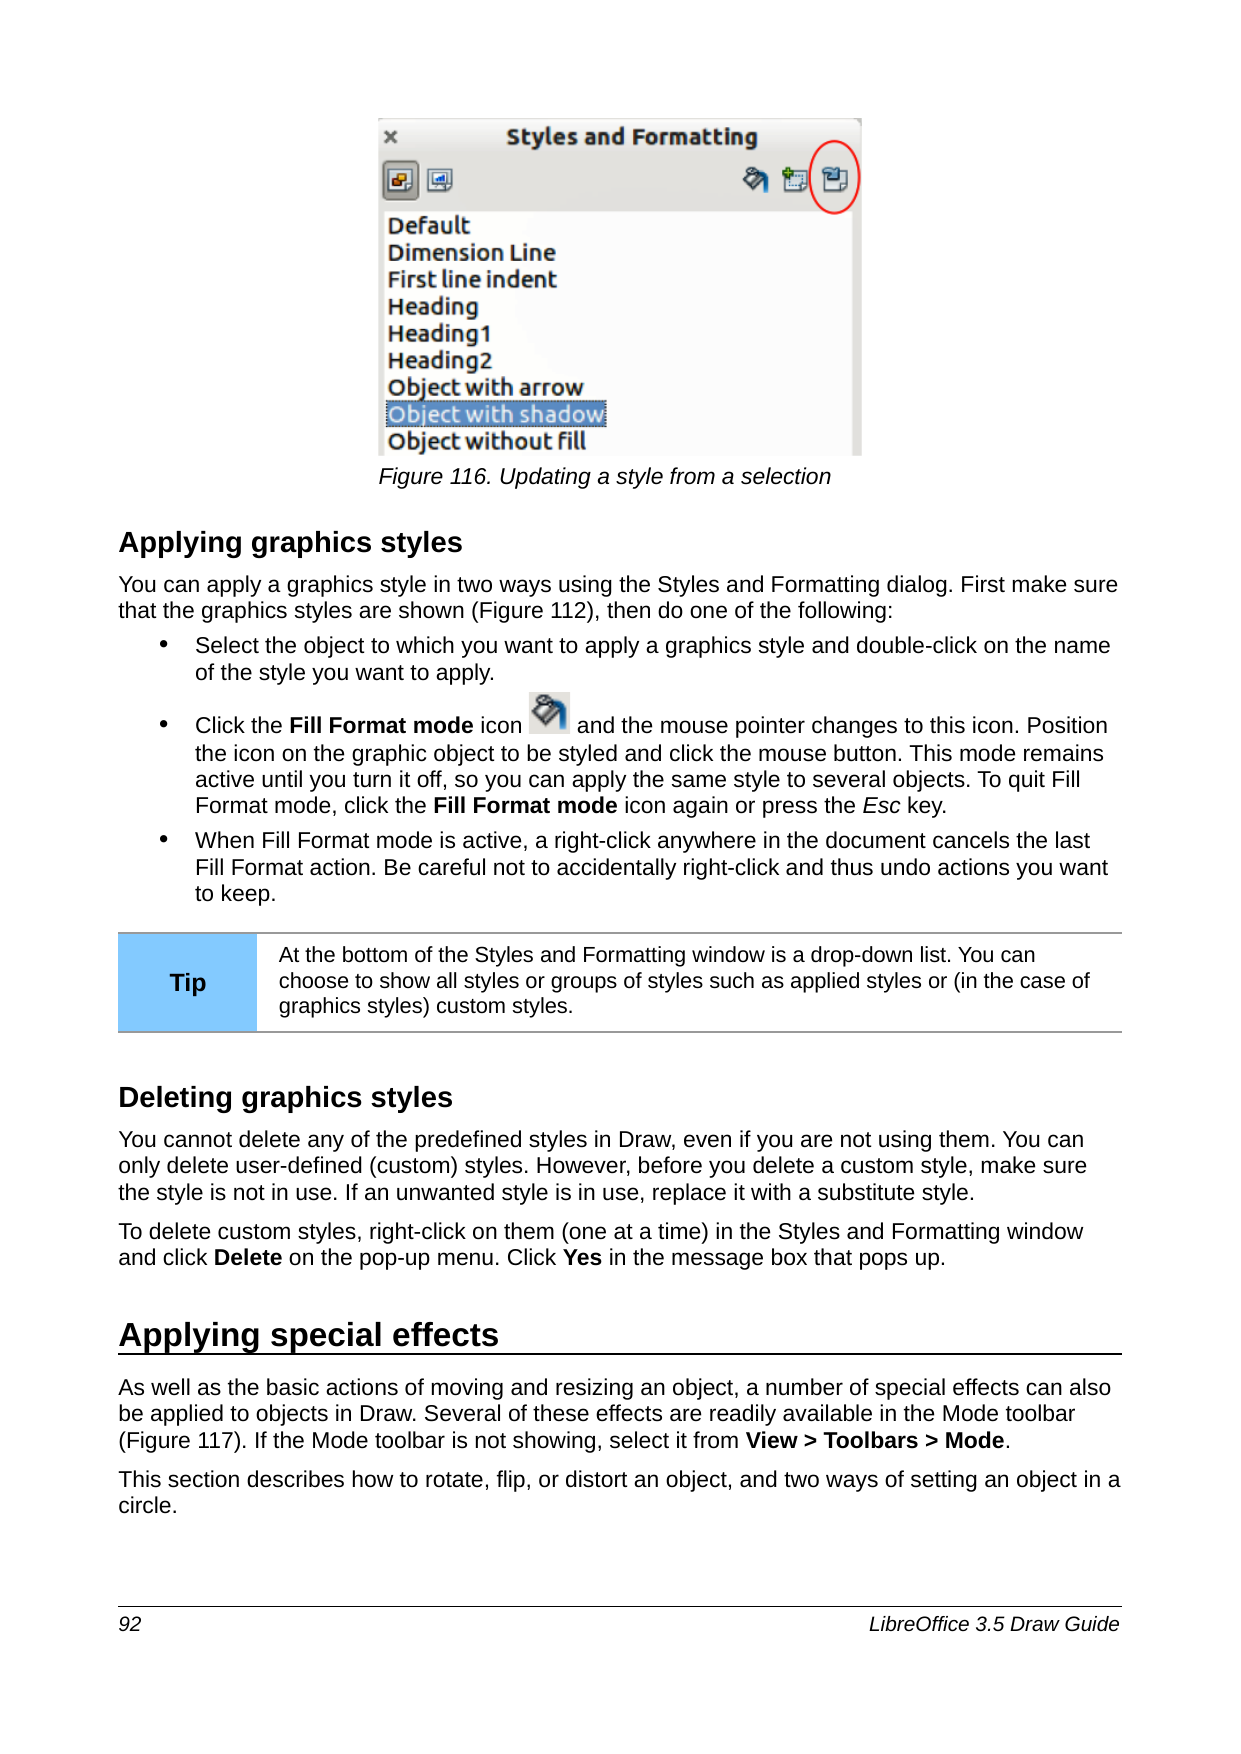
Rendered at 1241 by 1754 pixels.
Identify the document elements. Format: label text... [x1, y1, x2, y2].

list Click the Fill Format mode icon and the mouse pointer changes to this icon. Position the icon on the graphic object to be styled and click the mouse button. This mode remains active until you turn it off, so you can apply the same style to several objects. To quit Fill Format mode, click the Fill Format mode icon again or press the Esc key. [156, 692, 1122, 819]
list When Fill Format mode is active, a right-click anywhere in the document cancels the last Fill Format action. Be careful not to accidentally right-click and thus undo actions you want to keep. [156, 825, 1122, 907]
text This section describes how to rotate, flip, or distort an object, and two ways of setting an object in a circle. [118, 1466, 1122, 1518]
table_header At the bottom of the Styles and Formatting window is a drop-down list. You can choose to show all styles or groups of styles such as applied styles or (in the case of graphics styles) custom styles. [258, 934, 1122, 1031]
picture [378, 118, 863, 457]
text To delete custom styles, right-click on them (one at a time) in the Styles and Formatting window and click Delete on the pop-up menu. Click Yes in the message box that pops up. [118, 1218, 1122, 1270]
table_header Tip [118, 934, 257, 1031]
text As well as the basic actions of moving and resizing an object, a number of special effects can also be applied to objects in Draw. Several of these effects are readily available in the Mode toolbar (Figure 117). If the Mode toolbar is not showing, select it from View > Toolbars > Mode. [118, 1374, 1122, 1453]
text You cannot delete any of the predefined styles in Draw, even if you are not using them. You can only delete user-defined (custom) styles. However, before you delete a custom style, make sure the style is not in use. If an unwanted style is in use, replace it with a substitute style. [118, 1126, 1122, 1205]
subtitle Applying graphics styles [118, 525, 1122, 559]
text Figure 116. Updating a style from a selection [378, 463, 862, 489]
subtitle Deleting graphics styles [118, 1080, 1122, 1114]
list You can apply a graphics style in two ways using the Styles and Formatting dialog. First make sure that the graphics styles are shown (Figure 112), then do one of the following: [118, 571, 1122, 624]
subtitle Applying special effects [118, 1315, 1122, 1353]
list Select the object to which you want to apply a graphics style and double-click on the name of the style you want to apply. [156, 630, 1122, 686]
picture [528, 692, 571, 734]
